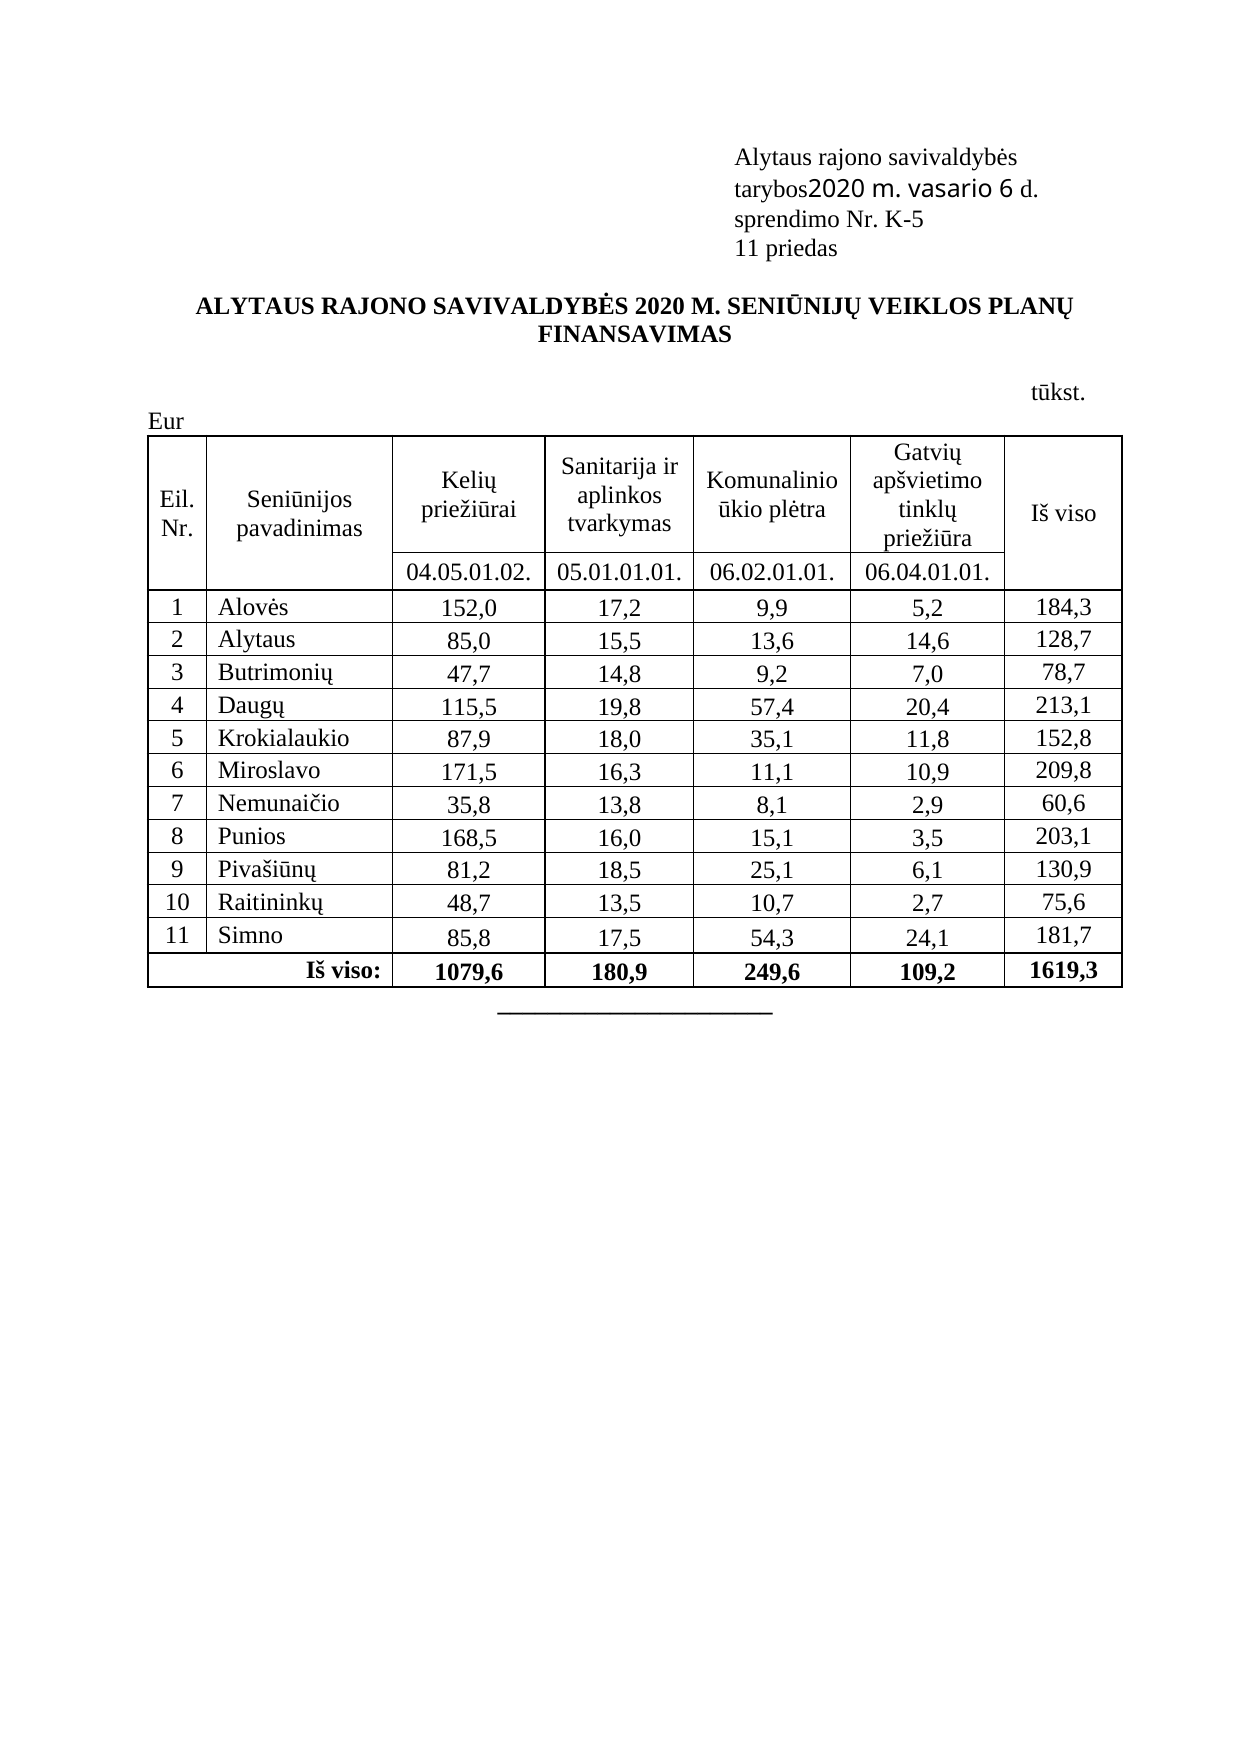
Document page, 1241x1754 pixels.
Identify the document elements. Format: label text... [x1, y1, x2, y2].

table_cell 9,2 [694, 656, 850, 687]
table_cell 16,0 [546, 820, 693, 852]
table_cell 6 [149, 754, 206, 786]
table_header Sanitarija ir aplinkos tvarkymas [546, 437, 693, 552]
table_cell 24,1 [851, 918, 1004, 952]
table_cell 203,1 [1005, 820, 1121, 852]
text ALYTAUS RAJONO SAVIVALDYBĖS 2020 M. SENIŪNIJŲ VEIKLOS PLANŲ FINANSAVIMAS [148, 291, 1122, 348]
table_cell Raitininkų [207, 885, 392, 917]
table_cell 249,6 [694, 954, 850, 986]
table_cell 20,4 [851, 689, 1004, 720]
table_cell 25,1 [694, 853, 850, 884]
table_cell Miroslavo [207, 754, 392, 786]
table_cell 10,7 [694, 885, 850, 917]
table_cell 16,3 [546, 754, 693, 786]
table_header Eil. Nr. [149, 437, 206, 589]
table_cell 128,7 [1005, 623, 1121, 655]
table_cell 5 [149, 721, 206, 753]
table_cell 04.05.01.02. [393, 553, 544, 589]
table_cell 8 [149, 820, 206, 852]
table_cell Alovės [207, 591, 392, 622]
table_cell 06.02.01.01. [694, 553, 850, 589]
table_cell 10,9 [851, 754, 1004, 786]
table_header Iš viso [1005, 437, 1121, 589]
table_cell 2 [149, 623, 206, 655]
table_cell 209,8 [1005, 754, 1121, 786]
table_cell 11,8 [851, 721, 1004, 753]
table_cell Alytaus [207, 623, 392, 655]
table_cell 4 [149, 689, 206, 720]
table_cell 19,8 [546, 689, 693, 720]
table_cell 181,7 [1005, 918, 1121, 952]
table_cell 152,0 [393, 591, 544, 622]
table_cell 168,5 [393, 820, 544, 852]
table_cell 87,9 [393, 721, 544, 753]
table_cell 7 [149, 787, 206, 819]
table_header Seniūnijos pavadinimas [207, 437, 392, 589]
table_cell Punios [207, 820, 392, 852]
table_cell 15,1 [694, 820, 850, 852]
table_cell 8,1 [694, 787, 850, 819]
table_cell 54,3 [694, 918, 850, 952]
table_cell 3 [149, 656, 206, 687]
table_cell 5,2 [851, 591, 1004, 622]
table_cell 35,1 [694, 721, 850, 753]
text sprendimo Nr. K-5 [734, 204, 1122, 233]
table_cell Pivašiūnų [207, 853, 392, 884]
table_cell 48,7 [393, 885, 544, 917]
table_cell 14,8 [546, 656, 693, 687]
text tarybos2020 m. vasario 6 d. [734, 170, 1122, 204]
table_cell 9,9 [694, 591, 850, 622]
table_cell 7,0 [851, 656, 1004, 687]
table_header Gatvių apšvietimo tinklų priežiūra [851, 437, 1004, 552]
table_cell 10 [149, 885, 206, 917]
table_cell 06.04.01.01. [851, 553, 1004, 589]
table_cell 81,2 [393, 853, 544, 884]
table_cell 85,0 [393, 623, 544, 655]
table_cell 18,5 [546, 853, 693, 884]
table_cell 75,6 [1005, 885, 1121, 917]
table_cell Simno [207, 918, 392, 952]
table_cell 11,1 [694, 754, 850, 786]
table_cell 47,7 [393, 656, 544, 687]
table_cell 57,4 [694, 689, 850, 720]
table_cell Krokialaukio [207, 721, 392, 753]
table_cell 2,7 [851, 885, 1004, 917]
table_header Kelių priežiūrai [393, 437, 544, 552]
text ______________________ [148, 988, 1122, 1017]
table_header Komunalinio ūkio plėtra [694, 437, 850, 552]
table_cell 13,6 [694, 623, 850, 655]
table_cell 3,5 [851, 820, 1004, 852]
table_cell 1 [149, 591, 206, 622]
table_cell 60,6 [1005, 787, 1121, 819]
table_cell 2,9 [851, 787, 1004, 819]
table_cell Nemunaičio [207, 787, 392, 819]
table_cell 11 [149, 918, 206, 952]
table_cell 115,5 [393, 689, 544, 720]
table_cell 13,8 [546, 787, 693, 819]
table_cell 184,3 [1005, 591, 1121, 622]
table_cell 1079,6 [393, 954, 544, 986]
table_cell Daugų [207, 689, 392, 720]
table_cell 15,5 [546, 623, 693, 655]
text tūkst. Eur [148, 377, 1122, 434]
table_cell 152,8 [1005, 721, 1121, 753]
table_cell 109,2 [851, 954, 1004, 986]
table_cell Iš viso: [149, 954, 392, 986]
table_cell 05.01.01.01. [546, 553, 693, 589]
table_cell 6,1 [851, 853, 1004, 884]
table_cell 35,8 [393, 787, 544, 819]
table_cell 14,6 [851, 623, 1004, 655]
table_cell 17,2 [546, 591, 693, 622]
table_cell 130,9 [1005, 853, 1121, 884]
table_cell 18,0 [546, 721, 693, 753]
table_cell 171,5 [393, 754, 544, 786]
table_cell Butrimonių [207, 656, 392, 687]
text 11 priedas [734, 233, 1122, 262]
table_cell 78,7 [1005, 656, 1121, 687]
table_cell 213,1 [1005, 689, 1121, 720]
table_cell 1619,3 [1005, 954, 1121, 986]
table_cell 13,5 [546, 885, 693, 917]
table_cell 9 [149, 853, 206, 884]
table_cell 85,8 [393, 918, 544, 952]
text Alytaus rajono savivaldybės [734, 142, 1122, 170]
table_cell 180,9 [546, 954, 693, 986]
table_cell 17,5 [546, 918, 693, 952]
